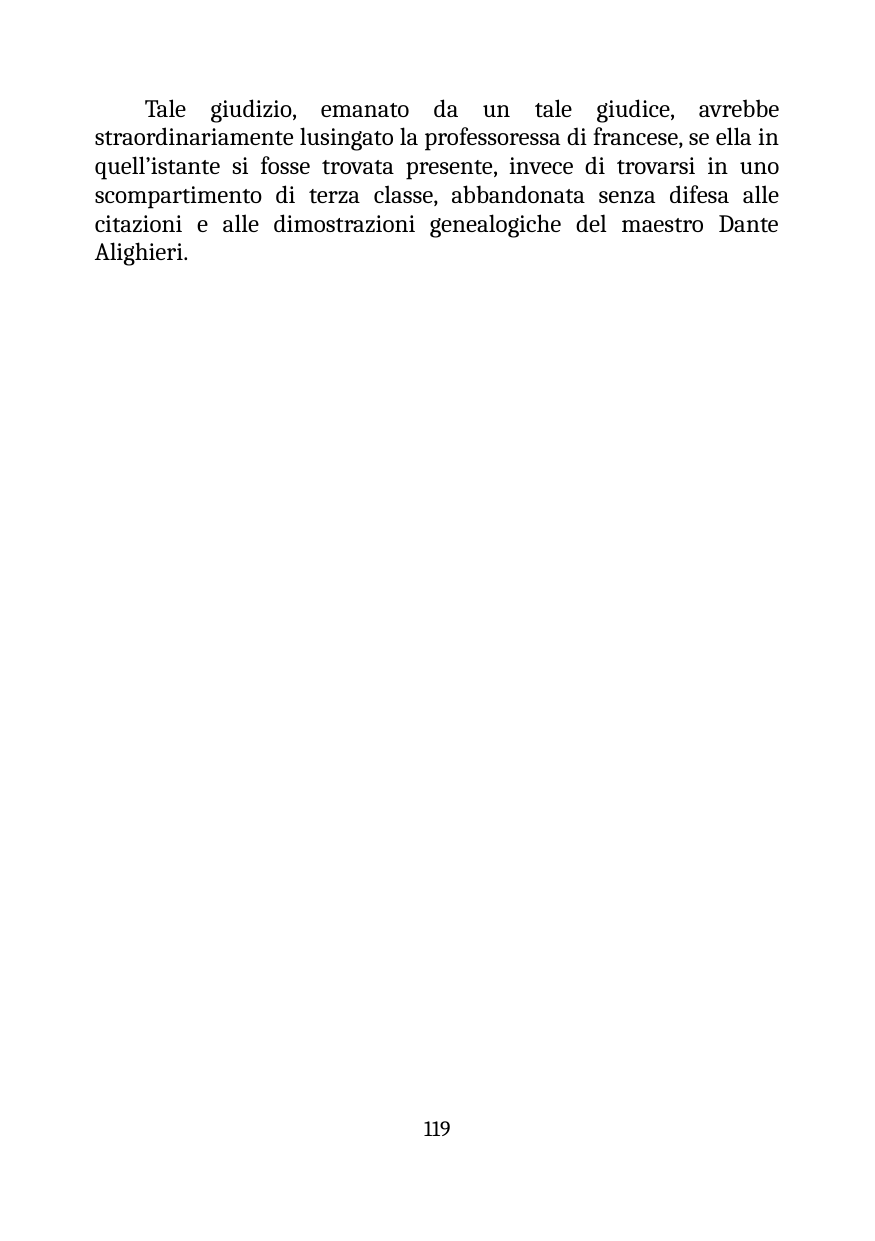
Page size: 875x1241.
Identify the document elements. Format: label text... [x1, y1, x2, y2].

text Tale giudizio, emanato da un tale giudice, avrebbe straordinariamente lusingato la professoressa di francese, se ella in quell’istante si fosse trovata presente, invece di trovarsi in uno scompartimento di terza classe, abbandonata senza difesa alle citazioni e alle dimostrazioni genealogiche del maestro Dante Alighieri. [94, 94, 779, 267]
